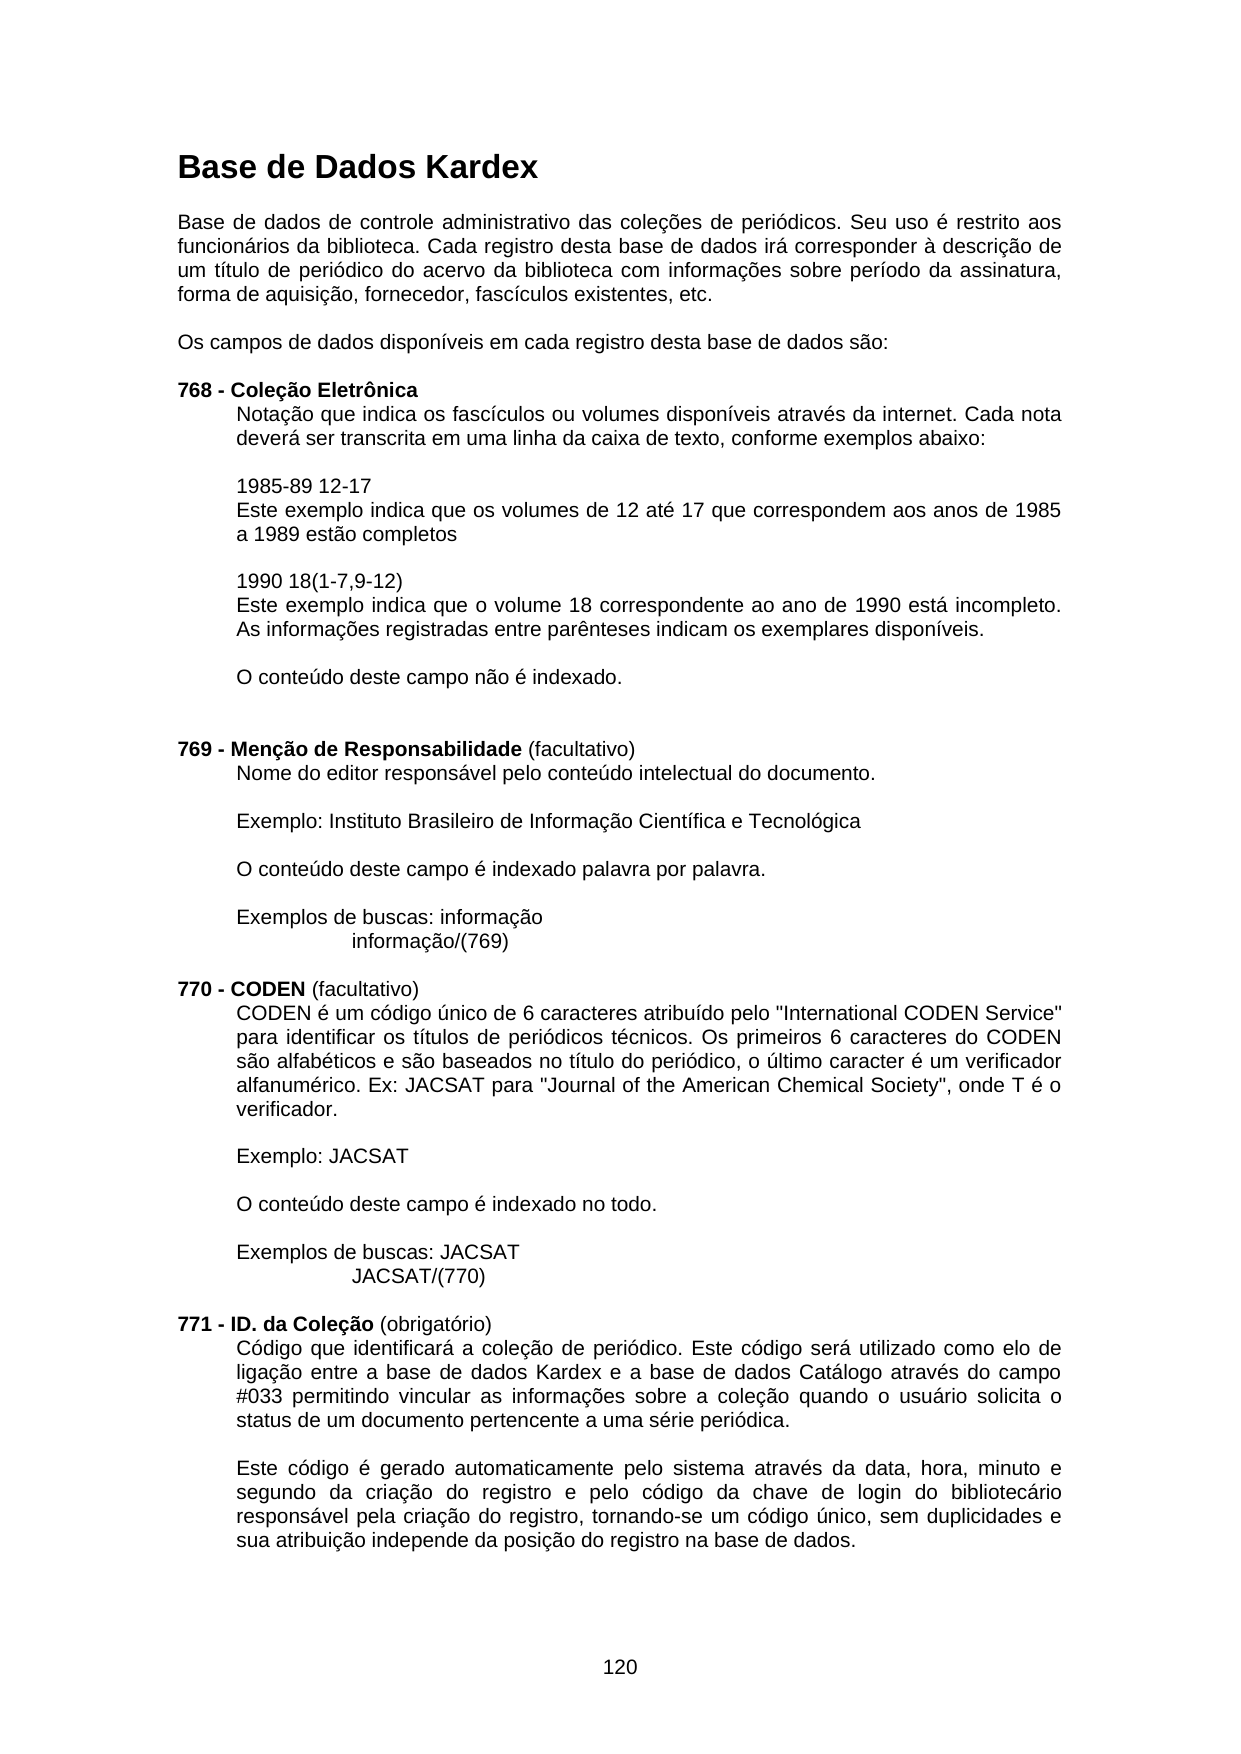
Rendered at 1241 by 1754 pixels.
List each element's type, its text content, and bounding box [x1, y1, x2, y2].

text Este exemplo indica que os volumes de 12 até 17 que correspondem aos anos de 1985 a 1989 estão completos [236, 497, 1063, 545]
text 770 - CODEN (facultativo) [177, 977, 1063, 1001]
text Notação que indica os fascículos ou volumes disponíveis através da internet. Cada nota deverá ser transcrita em uma linha da caixa de texto, conforme exemplos abaixo: [236, 402, 1063, 449]
text Exemplo: Instituto Brasileiro de Informação Científica e Tecnológica [236, 809, 1063, 833]
text O conteúdo deste campo é indexado no todo. [236, 1192, 1063, 1216]
text Este código é gerado automaticamente pelo sistema através da data, hora, minuto e segundo da criação do registro e pelo código da chave de login do bibliotecário responsável pela criação do registro, tornando-se um código único, sem duplicidades e sua atribuição independe da posição do registro na base de dados. [236, 1456, 1063, 1552]
text 771 - ID. da Coleção (obrigatório) [177, 1312, 1063, 1336]
text informação/(769) [236, 929, 1063, 953]
text Exemplos de buscas: informação [236, 905, 1063, 929]
text Os campos de dados disponíveis em cada registro desta base de dados são: [177, 330, 1063, 354]
text Este exemplo indica que o volume 18 correspondente ao ano de 1990 está incompleto. As informações registradas entre parênteses indicam os exemplares disponíveis. [236, 593, 1063, 641]
text Exemplos de buscas: JACSAT [236, 1240, 1063, 1264]
text Base de dados de controle administrativo das coleções de periódicos. Seu uso é restrito aos funcionários da biblioteca. Cada registro desta base de dados irá corresponder à descrição de um título de periódico do acervo da biblioteca com informações sobre período da assinatura, forma de aquisição, fornecedor, fascículos existentes, etc. [177, 210, 1063, 306]
text Exemplo: JACSAT [236, 1144, 1063, 1168]
text JACSAT/(770) [236, 1264, 1063, 1288]
text 1990 18(1-7,9-12) [236, 569, 1063, 593]
text Base de Dados Kardex [177, 148, 1063, 186]
text CODEN é um código único de 6 caracteres atribuído pelo "International CODEN Service" para identificar os títulos de periódicos técnicos. Os primeiros 6 caracteres do CODEN são alfabéticos e são baseados no título do periódico, o último caracter é um verificador alfanumérico. Ex: JACSAT para "Journal of the American Chemical Society", onde T é o verificador. [236, 1001, 1063, 1120]
text Código que identificará a coleção de periódico. Este código será utilizado como elo de ligação entre a base de dados Kardex e a base de dados Catálogo através do campo #033 permitindo vincular as informações sobre a coleção quando o usuário solicita o status de um documento pertencente a uma série periódica. [236, 1336, 1063, 1432]
text 769 - Menção de Responsabilidade (facultativo) [177, 737, 1063, 761]
text Nome do editor responsável pelo conteúdo intelectual do documento. [236, 761, 1063, 785]
text 1985-89 12-17 [236, 473, 1063, 497]
text O conteúdo deste campo é indexado palavra por palavra. [236, 857, 1063, 881]
text O conteúdo deste campo não é indexado. [236, 665, 1063, 689]
text 768 - Coleção Eletrônica [177, 378, 1063, 402]
